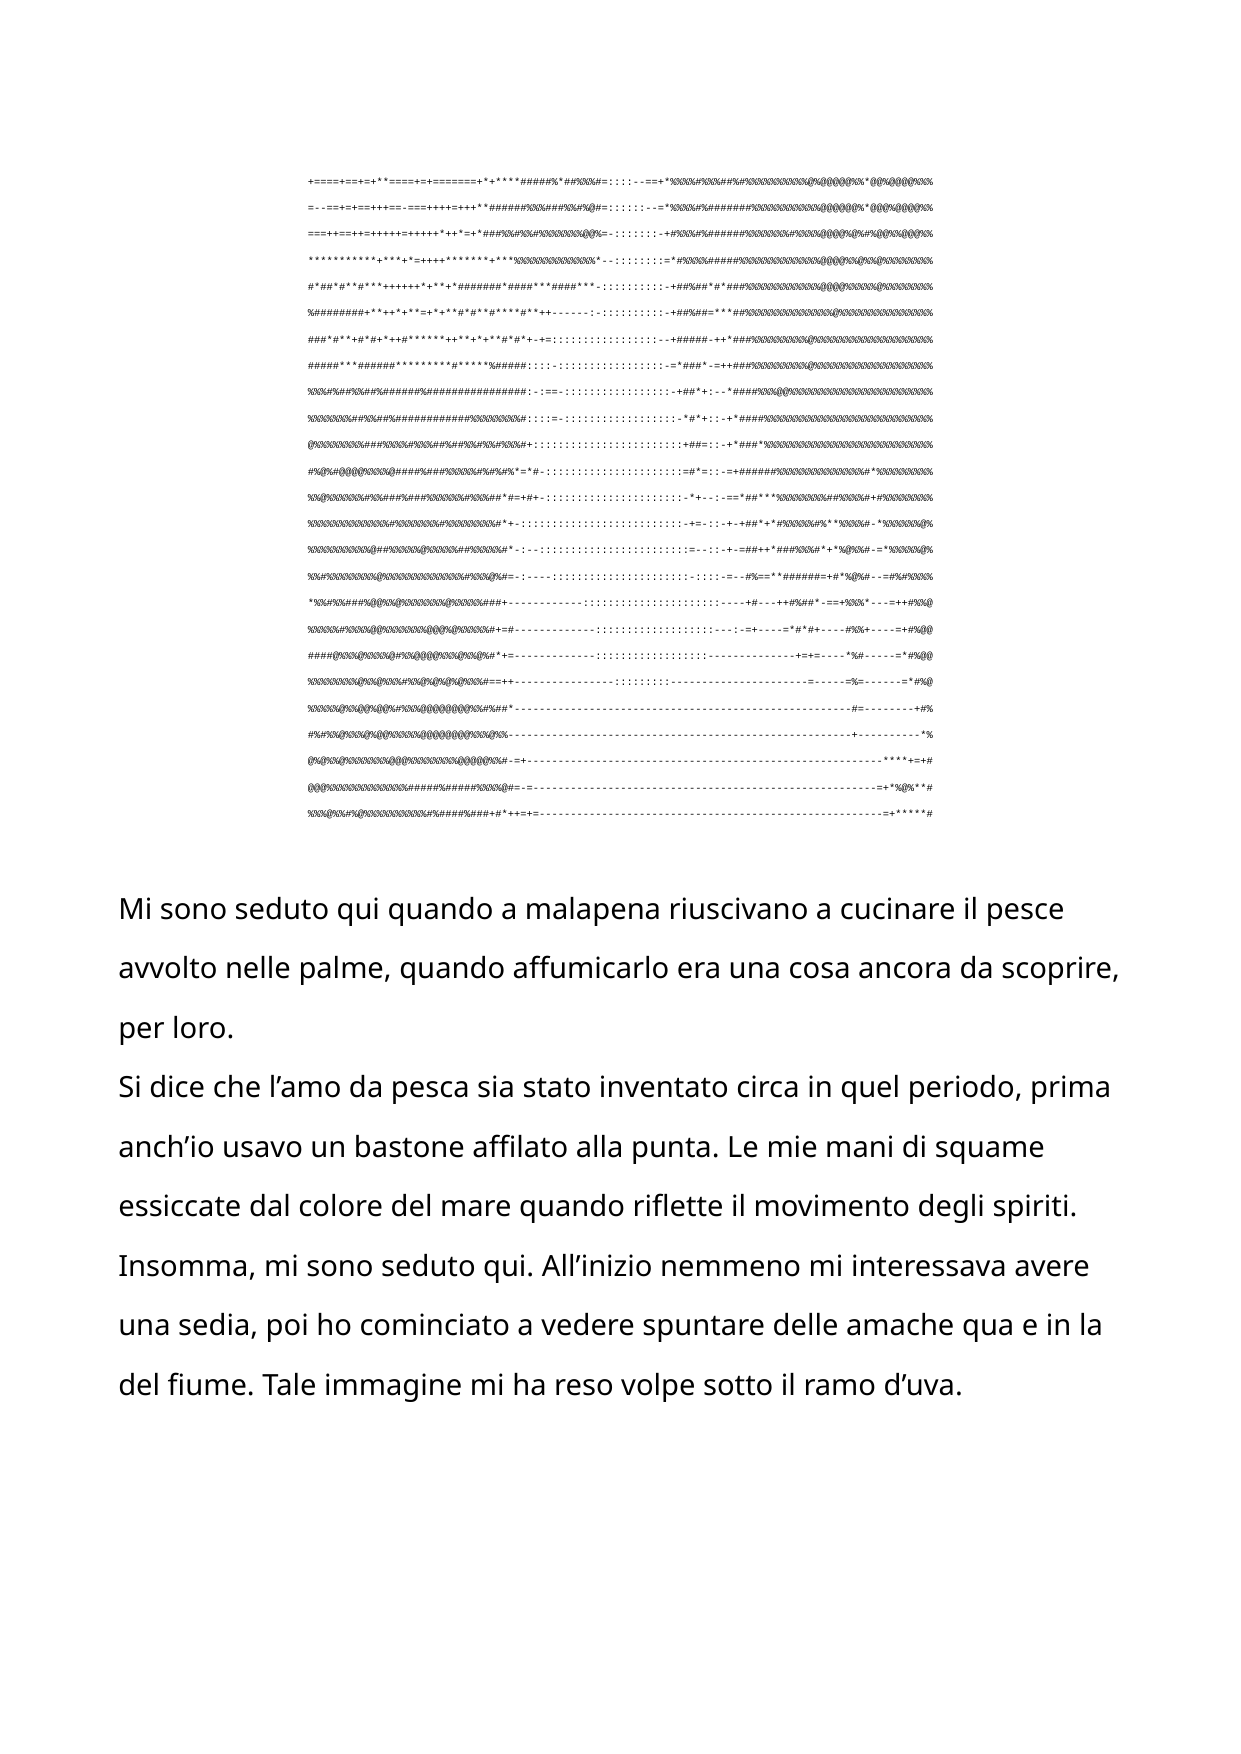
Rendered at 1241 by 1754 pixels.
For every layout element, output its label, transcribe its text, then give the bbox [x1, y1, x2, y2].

text #####***######*********#*****%#####::::-:::::::::::::::::-=*###*-=++###%%%%%%%%%@%%%%%%%%%%%%%%%%%%% [118, 361, 1122, 373]
text @@@%%%%%%%%%%%%%#####%#####%%%%@#=-=-------------------------------------------------------=+*%@%**# [118, 782, 1122, 794]
text #%@%#@@@@%%%%@####%###%%%%%#%#%#%*=*#-::::::::::::::::::::::=#*=::-=+######%%%%%%%%%%%%%%#*%%%%%%%%% [118, 466, 1122, 478]
text %%%%%@%%@@%@@%#%%%@@@@@@@@%%#%##*------------------------------------------------------#=--------+#% [118, 703, 1122, 715]
text ===++==++=+++++=+++++*++*=+*###%%#%%#%%%%%%%@@%=-:::::::-+#%%%#%######%%%%%%%#%%%%@@@@%@%#%@@%%@@@%% [118, 229, 1122, 241]
text Mi sono seduto qui quando a malapena riuscivano a cucinare il pesce avvolto nelle palme, quando affumicarlo era una cosa ancora da scoprire, per loro. Si dice che l’amo da pesca sia stato inventato circa in quel periodo, prima anch’io usavo un bastone affilato alla punta. Le mie mani di squame essiccate dal colore del mare quando riflette il movimento degli spiriti. Insomma, mi sono seduto qui. All’inizio nemmeno mi interessava avere una sedia, poi ho cominciato a vedere spuntare delle amache qua e in la del fiume. Tale immagine mi ha reso volpe sotto il ramo d’uva. [118, 888, 1122, 1403]
text @%%%%%%%%###%%%%#%%%##%##%%#%%#%%%#+::::::::::::::::::::::::+##=::-+*###*%%%%%%%%%%%%%%%%%%%%%%%%%%% [118, 440, 1122, 452]
text ####@%%%@%%%%@#%%@@@@%%%@%%@%#*+=-------------::::::::::::::::::--------------+=+=----*%#-----=*#%@@ [118, 651, 1122, 662]
text %########+**++*+**=+*+**#*#**#****#**++------:-::::::::::-+##%##=***##%%%%%%%%%%%%%%@%%%%%%%%%%%%%%% [118, 308, 1122, 320]
text +====+==+=+**====+=+=======+*+****#####%*##%%%#=::::--==+*%%%%#%%%##%#%%%%%%%%%%@%@@@@@%%*@@%@@@@%%% [118, 176, 1122, 188]
text %%%#%##%%##%######%################:-:==-:::::::::::::::::-+##*+:--*####%%%@@%%%%%%%%%%%%%%%%%%%%%%% [118, 387, 1122, 399]
text %%@%%%%%%#%%###%###%%%%%%#%%%##*#=+#+-::::::::::::::::::::::-*+--:-==*##***%%%%%%%%##%%%%#+#%%%%%%%% [118, 493, 1122, 504]
text %%%%%%%%%%@##%%%%%@%%%%%##%%%%%#*-:--::::::::::::::::::::::::=--::-+-=##++*###%%%#*+*%@%%#-=*%%%%%@% [118, 545, 1122, 557]
text %%%@%%#%@%%%%%%%%%%#%####%###+#*++=+=-------------------------------------------------------=+*****# [118, 809, 1122, 821]
text %%%%%#%%%%@@%%%%%%%@@@%@%%%%%#+=#-------------:::::::::::::::::::---:-=+----=*#*#+----#%%+----=+#%@@ [118, 624, 1122, 636]
text %%%%%%%%%%%%%#%%%%%%%#%%%%%%%%#*+-::::::::::::::::::::::::::-+=-::-+-+##*+*#%%%%%#%**%%%%#-*%%%%%%@% [118, 519, 1122, 531]
text %%#%%%%%%%%@%%%%%%%%%%%%%#%%%@%#=-:----::::::::::::::::::::::-::::-=--#%==**######=+#*%@%#--=#%#%%%% [118, 572, 1122, 583]
text %%%%%%%%@%%@%%%#%%@%@%@%@%%%#==++----------------:::::::::----------------------=-----=%=------=*#%@ [118, 677, 1122, 689]
text *%%#%%###%@@%%@%%%%%%%@%%%%%###+------------::::::::::::::::::::::----+#---++#%##*-==+%%%*---=++#%%@ [118, 598, 1122, 610]
text ***********+***+*=++++*******+***%%%%%%%%%%%%%*--::::::::=*#%%%%#####%%%%%%%%%%%%%@@@@%%@%%@%%%%%%%% [118, 255, 1122, 267]
text =--==+=+==+++==-===++++=+++**######%%%###%%#%@#=::::::--=*%%%%#%#######%%%%%%%%%%%@@@@@@%*@@@%@@@@%% [118, 203, 1122, 214]
text ###*#**+#*#+*++#******++**+*+**#*#*+-+=:::::::::::::::::--+#####-++*###%%%%%%%%%@%%%%%%%%%%%%%%%%%%% [118, 334, 1122, 346]
text #%#%%@%%%@%@@%%%%%@@@@@@@@%%%@%%-------------------------------------------------------+----------*% [118, 730, 1122, 742]
text @%@%%@%%%%%%%@@@%%%%%%%%@@@@@%%#-=+---------------------------------------------------------****+=+# [118, 756, 1122, 768]
text #*##*#**#***++++++*+**+*#######*####***####***-::::::::::-+##%##*#*###%%%%%%%%%%%%@@@@%%%%%@%%%%%%%% [118, 282, 1122, 293]
text %%%%%%%##%%##%############%%%%%%%%#::::=-::::::::::::::::::-*#*+::-+*####%%%%%%%%%%%%%%%%%%%%%%%%%%% [118, 413, 1122, 425]
